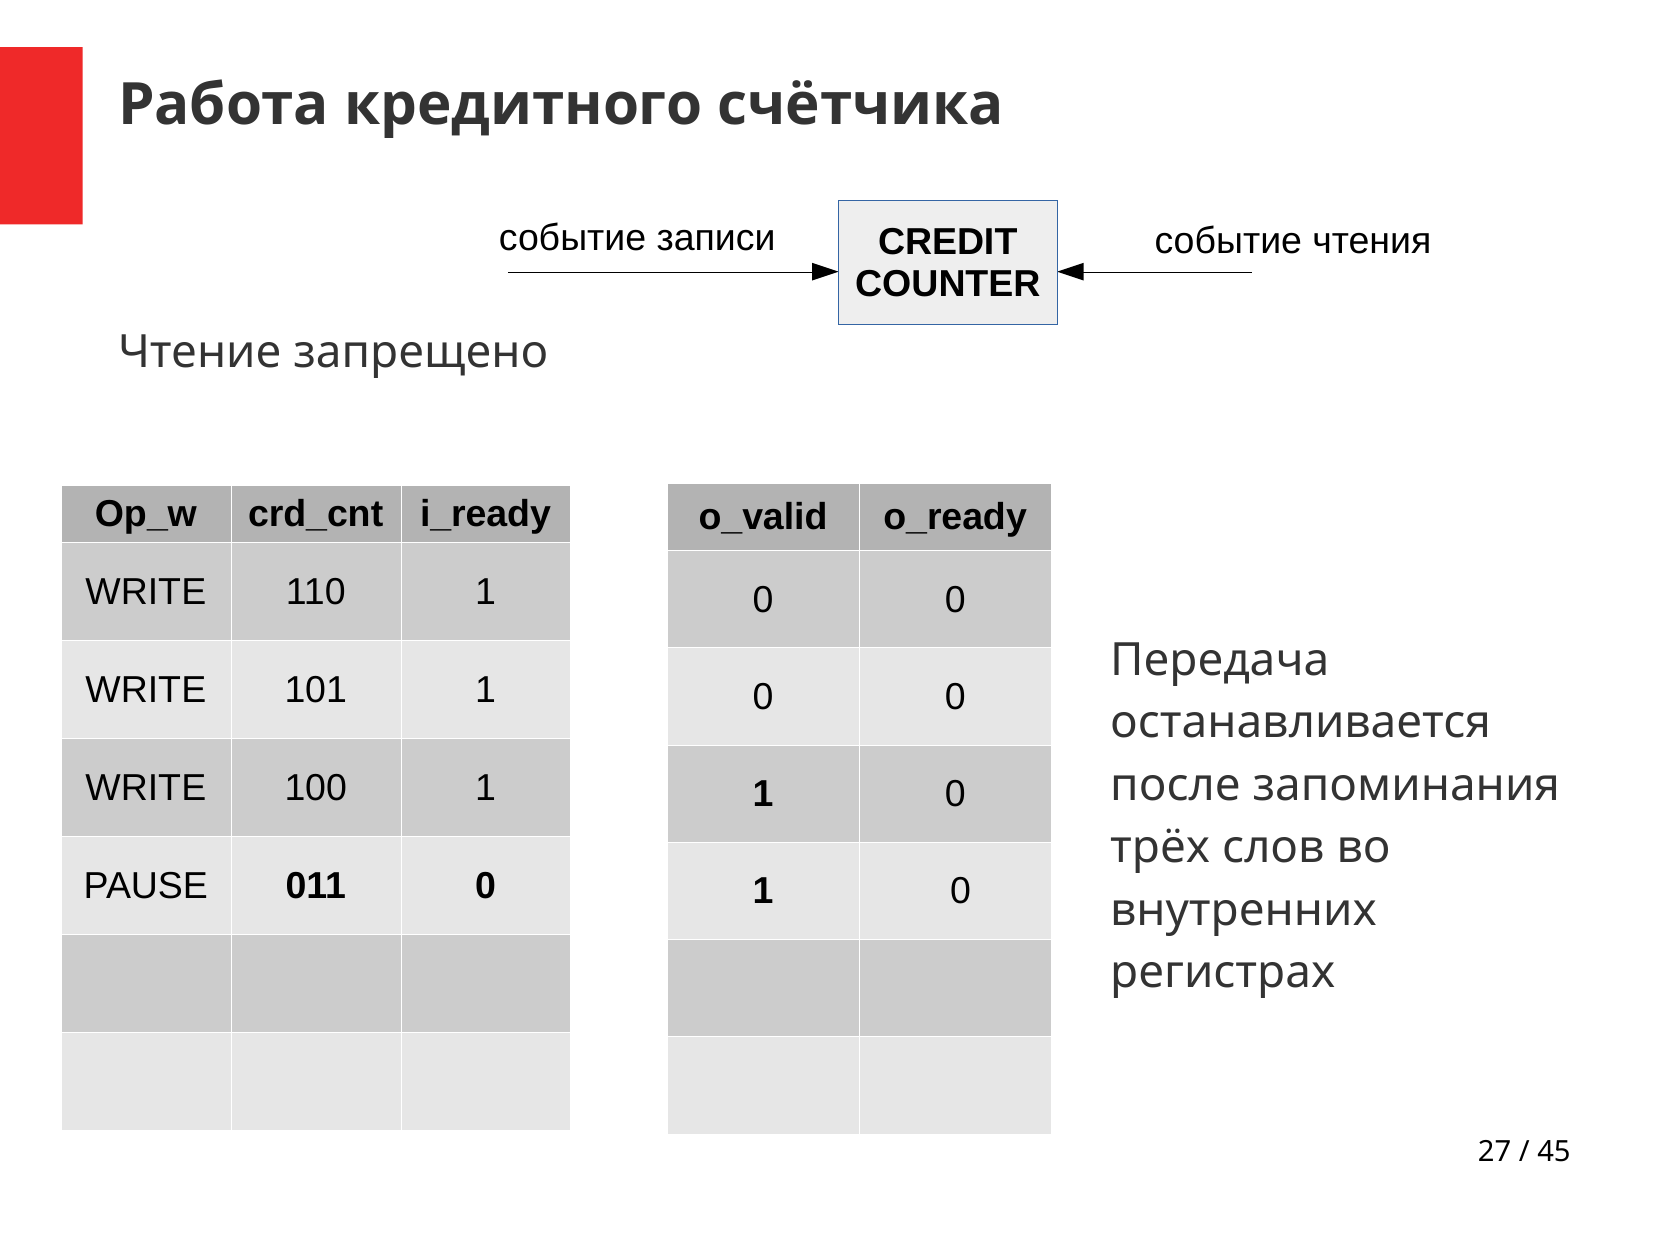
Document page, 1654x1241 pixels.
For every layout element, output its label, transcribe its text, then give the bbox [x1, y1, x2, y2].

table_cell 0 [860, 746, 1039, 842]
table_cell [232, 935, 401, 1032]
table_header o_valid [668, 484, 859, 550]
table_cell 0 [402, 837, 570, 934]
table_cell 100 [232, 739, 401, 836]
table_cell 011 [232, 837, 401, 934]
table_cell [860, 940, 1039, 1036]
table_header o_ready [860, 484, 1051, 550]
table_cell PAUSE [62, 837, 231, 934]
title Работа кредитного счётчика [118, 22, 1571, 181]
table_cell 1 [668, 746, 859, 842]
table_cell 0 [860, 843, 1039, 939]
table_cell [62, 1033, 231, 1130]
table_cell 0 [668, 648, 859, 745]
table_cell WRITE [62, 641, 231, 738]
table_cell [402, 1033, 570, 1130]
table_cell 101 [232, 641, 401, 738]
table_cell WRITE [62, 543, 231, 640]
table_header Op_w [62, 486, 231, 542]
table_cell 1 [402, 739, 570, 836]
table_cell 1 [402, 641, 570, 738]
table_cell 0 [668, 551, 859, 647]
text_box CREDIT COUNTER [838, 200, 1058, 325]
table_cell 1 [402, 543, 570, 640]
table_cell [668, 1037, 859, 1134]
table_cell [860, 1037, 1051, 1134]
table_cell 0 [860, 648, 1039, 745]
table_cell [62, 935, 231, 1032]
table_cell 1 [668, 843, 859, 939]
text_box событие чтения [1139, 212, 1489, 284]
table_cell WRITE [62, 739, 231, 836]
table_header crd_cnt [232, 486, 401, 542]
table_cell 0 [860, 551, 1051, 647]
table_cell 110 [232, 543, 401, 640]
table_cell [668, 940, 859, 1036]
list Передача останавливается после запоминания трёх слов во внутренних регистрах [1039, 625, 1607, 1063]
table_header i_ready [402, 486, 570, 542]
table_cell [402, 935, 570, 1032]
table_cell [232, 1033, 401, 1130]
list Чтение запрещено [47, 318, 851, 461]
text_box событие записи [484, 209, 804, 266]
